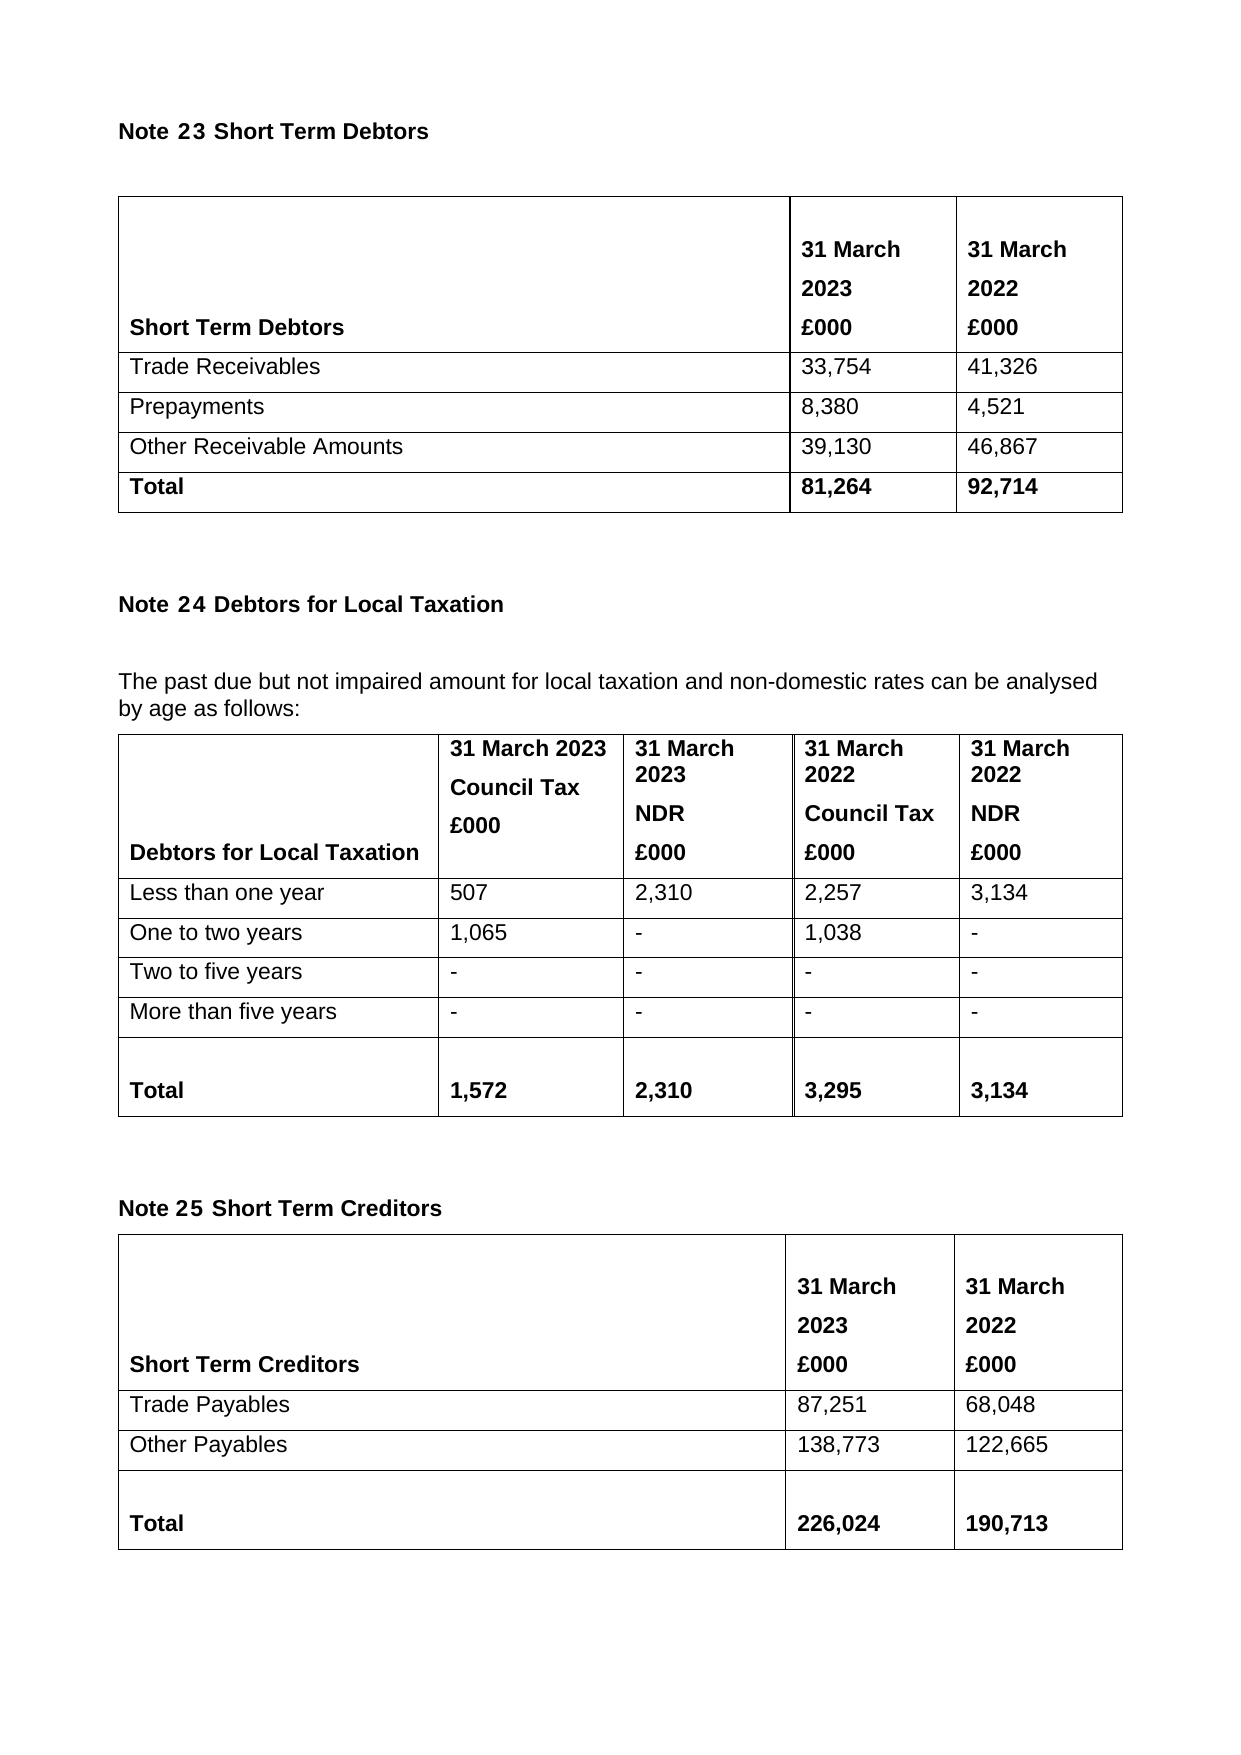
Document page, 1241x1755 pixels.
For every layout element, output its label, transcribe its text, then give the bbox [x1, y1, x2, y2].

table_header Debtors for Local Taxation [119, 735, 438, 877]
table_cell 33,754 [791, 353, 956, 392]
table_cell 2,257 [795, 879, 959, 917]
table_cell 2,310 [624, 879, 792, 917]
table_cell - [795, 998, 959, 1037]
table_cell 507 [439, 879, 623, 917]
table_cell - [624, 958, 792, 997]
table_cell 3,134 [960, 879, 1122, 917]
table_cell Trade Receivables [119, 353, 789, 392]
table_header 31 March 2023 Council Tax £000 [439, 735, 623, 877]
table_cell 41,326 [957, 353, 1122, 392]
table_cell - [624, 919, 792, 957]
table_cell - [439, 958, 623, 997]
table_cell - [960, 998, 1122, 1037]
subtitle Note 23 Short Term Debtors [118, 118, 1122, 144]
subtitle Note 25 Short Term Creditors [118, 1194, 1122, 1221]
table_cell Total [119, 473, 789, 512]
table_cell - [439, 998, 623, 1037]
table_header 31 March 2022 £000 [957, 197, 1122, 352]
table_cell Prepayments [119, 393, 789, 432]
table_cell 8,380 [791, 393, 956, 432]
table_cell 39,130 [791, 433, 956, 472]
table_cell 3,134 [960, 1038, 1122, 1116]
table_cell 138,773 [786, 1431, 954, 1470]
table_cell - [795, 958, 959, 997]
table_header Short Term Debtors [119, 197, 789, 352]
table_cell Total [119, 1038, 438, 1116]
table_header 31 March 2022 Council Tax £000 [795, 735, 959, 877]
text The past due but not impaired amount for local taxation and non-domestic rates can be analysed by age as follows: [118, 668, 1122, 721]
table_cell 122,665 [955, 1431, 1122, 1470]
table_cell 87,251 [786, 1391, 954, 1430]
table_cell 81,264 [791, 473, 956, 512]
table_cell - [960, 919, 1122, 957]
table_cell More than five years [119, 998, 438, 1037]
table_cell 190,713 [955, 1471, 1122, 1548]
table_cell Less than one year [119, 879, 438, 917]
subtitle Note 24 Debtors for Local Taxation [118, 591, 1122, 617]
table_cell 68,048 [955, 1391, 1122, 1430]
table_header Short Term Creditors [119, 1235, 785, 1390]
table_cell Two to five years [119, 958, 438, 997]
table_cell 3,295 [795, 1038, 959, 1116]
table_header 31 March 2022 NDR £000 [960, 735, 1122, 877]
table_cell Trade Payables [119, 1391, 785, 1430]
table_cell 226,024 [786, 1471, 954, 1548]
table_cell - [624, 998, 792, 1037]
table_cell Total [119, 1471, 785, 1548]
table_cell 1,065 [439, 919, 623, 957]
table_cell 1,572 [439, 1038, 623, 1116]
table_cell 46,867 [957, 433, 1122, 472]
table_cell 4,521 [957, 393, 1122, 432]
table_cell 2,310 [624, 1038, 792, 1116]
table_cell 1,038 [795, 919, 959, 957]
table_header 31 March 2022 £000 [955, 1235, 1122, 1390]
table_cell Other Receivable Amounts [119, 433, 789, 472]
table_cell 92,714 [957, 473, 1122, 512]
table_cell One to two years [119, 919, 438, 957]
table_cell Other Payables [119, 1431, 785, 1470]
table_header 31 March 2023 £000 [791, 197, 956, 352]
table_cell - [960, 958, 1122, 997]
table_header 31 March 2023 NDR £000 [624, 735, 792, 877]
table_header 31 March 2023 £000 [786, 1235, 954, 1390]
